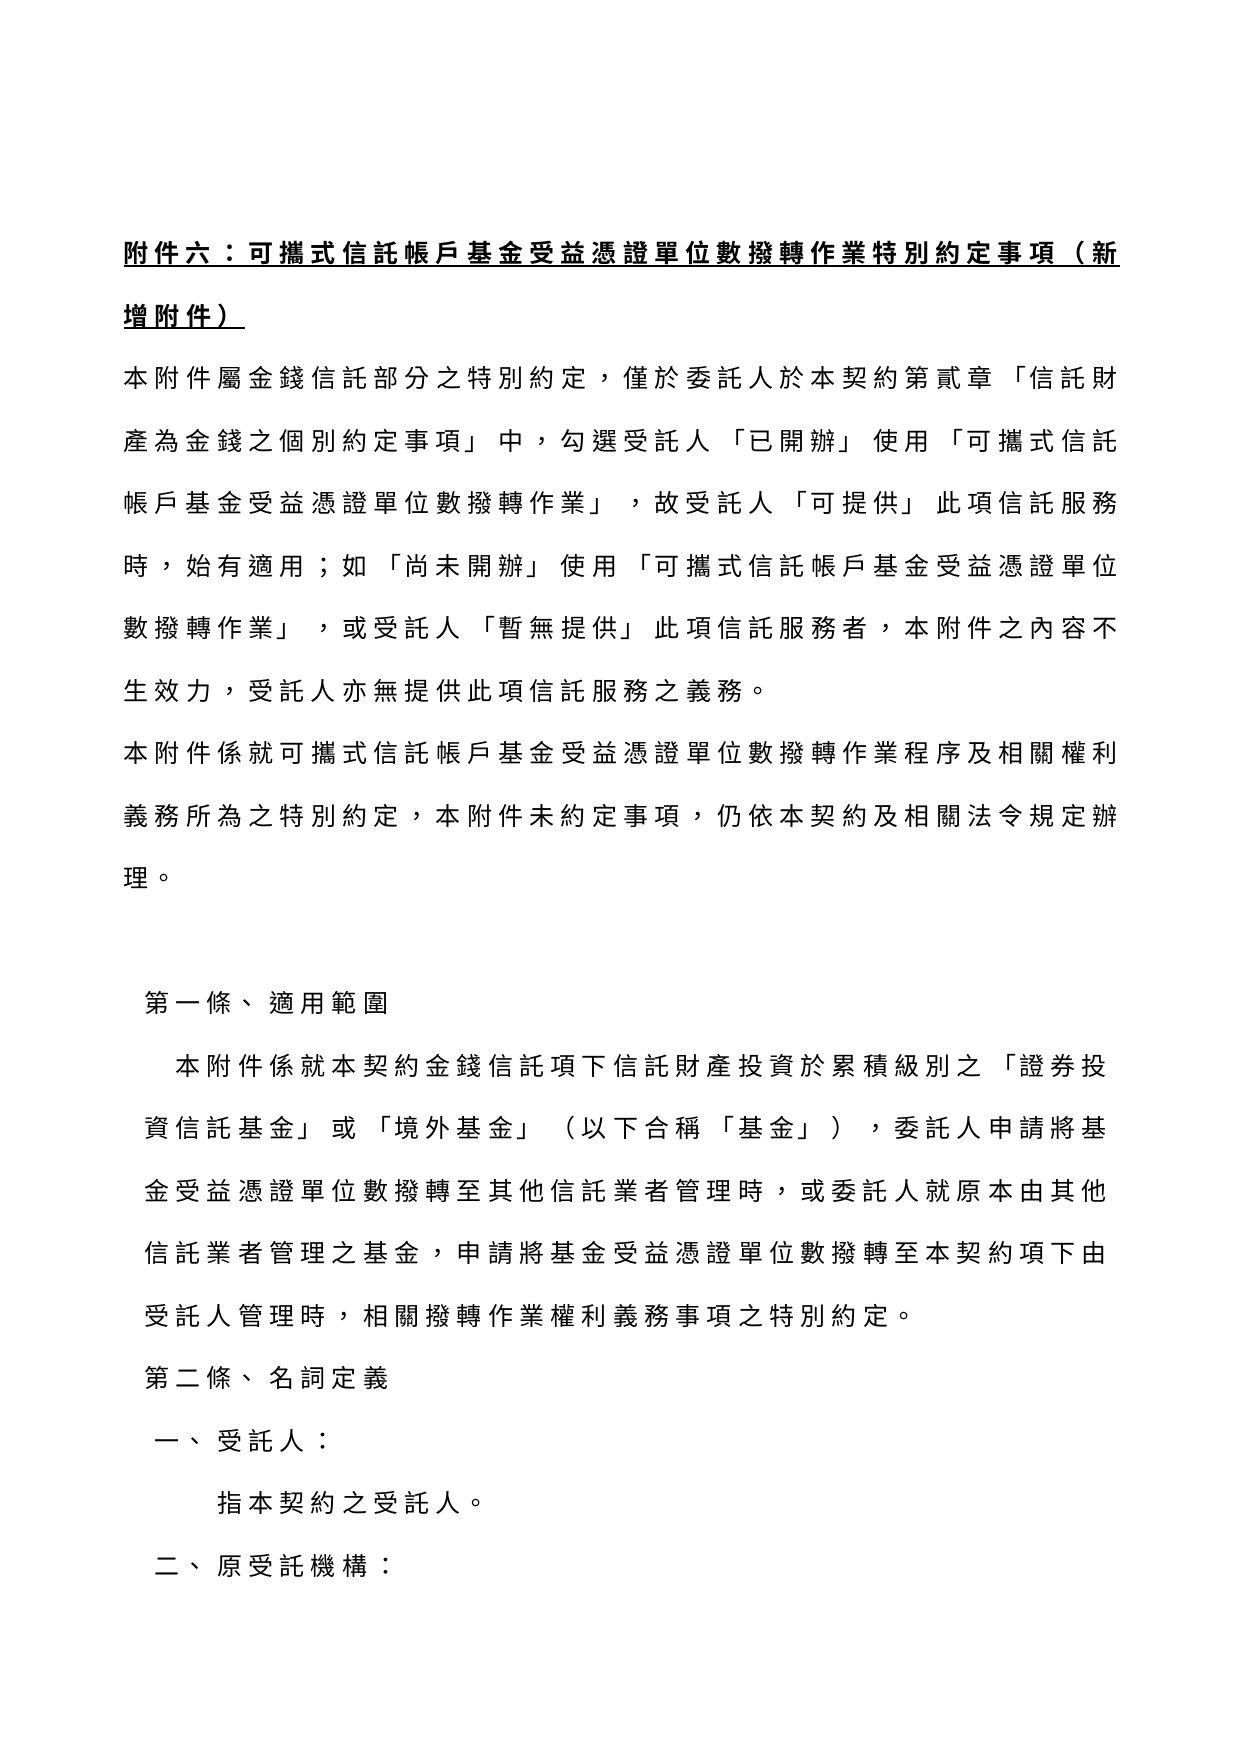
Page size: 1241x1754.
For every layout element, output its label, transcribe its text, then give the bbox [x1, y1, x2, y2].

text 本附件屬金錢信託部分之特別約定，僅於委託人於本契約第貳章「信託財產為金錢之個別約定事項」中，勾選受託人「已開辦」使用「可攜式信託帳戶基金受益憑證單位數撥轉作業」，故受託人「可提供」此項信託服務時，始有適用；如「尚未開辦」使用「可攜式信託帳戶基金受益憑證單位數撥轉作業」，或受託人「暫無提供」此項信託服務者，本附件之內容不生效力，受託人亦無提供此項信託服務之義務。 [120, 335, 1120, 710]
table_header 第一條、適用範圍 本附件係就本契約金錢信託項下信託財產投資於累積級別之「證券投資信託基金」或「境外基金」（以下合稱「基金」），委託人申請將基金受益憑證單位數撥轉至其他信託業者管理時，或委託人就原本由其他信託業者管理之基金，申請將基金受益憑證單位數撥轉至本契約項下由受託人管理時，相關撥轉作業權利義務事項之特別約定。 [120, 960, 1124, 1335]
text 本附件係就可攜式信託帳戶基金受益憑證單位數撥轉作業程序及相關權利義務所為之特別約定，本附件未約定事項，仍依本契約及相關法令規定辦理。 [120, 710, 1120, 898]
text 附件六：可攜式信託帳戶基金受益憑證單位數撥轉作業特別約定事項（新增附件） [120, 210, 1120, 335]
table_cell 第二條、名詞定義 一、受託人： 指本契約之受託人。 二、原受託機構： [120, 1335, 1124, 1585]
